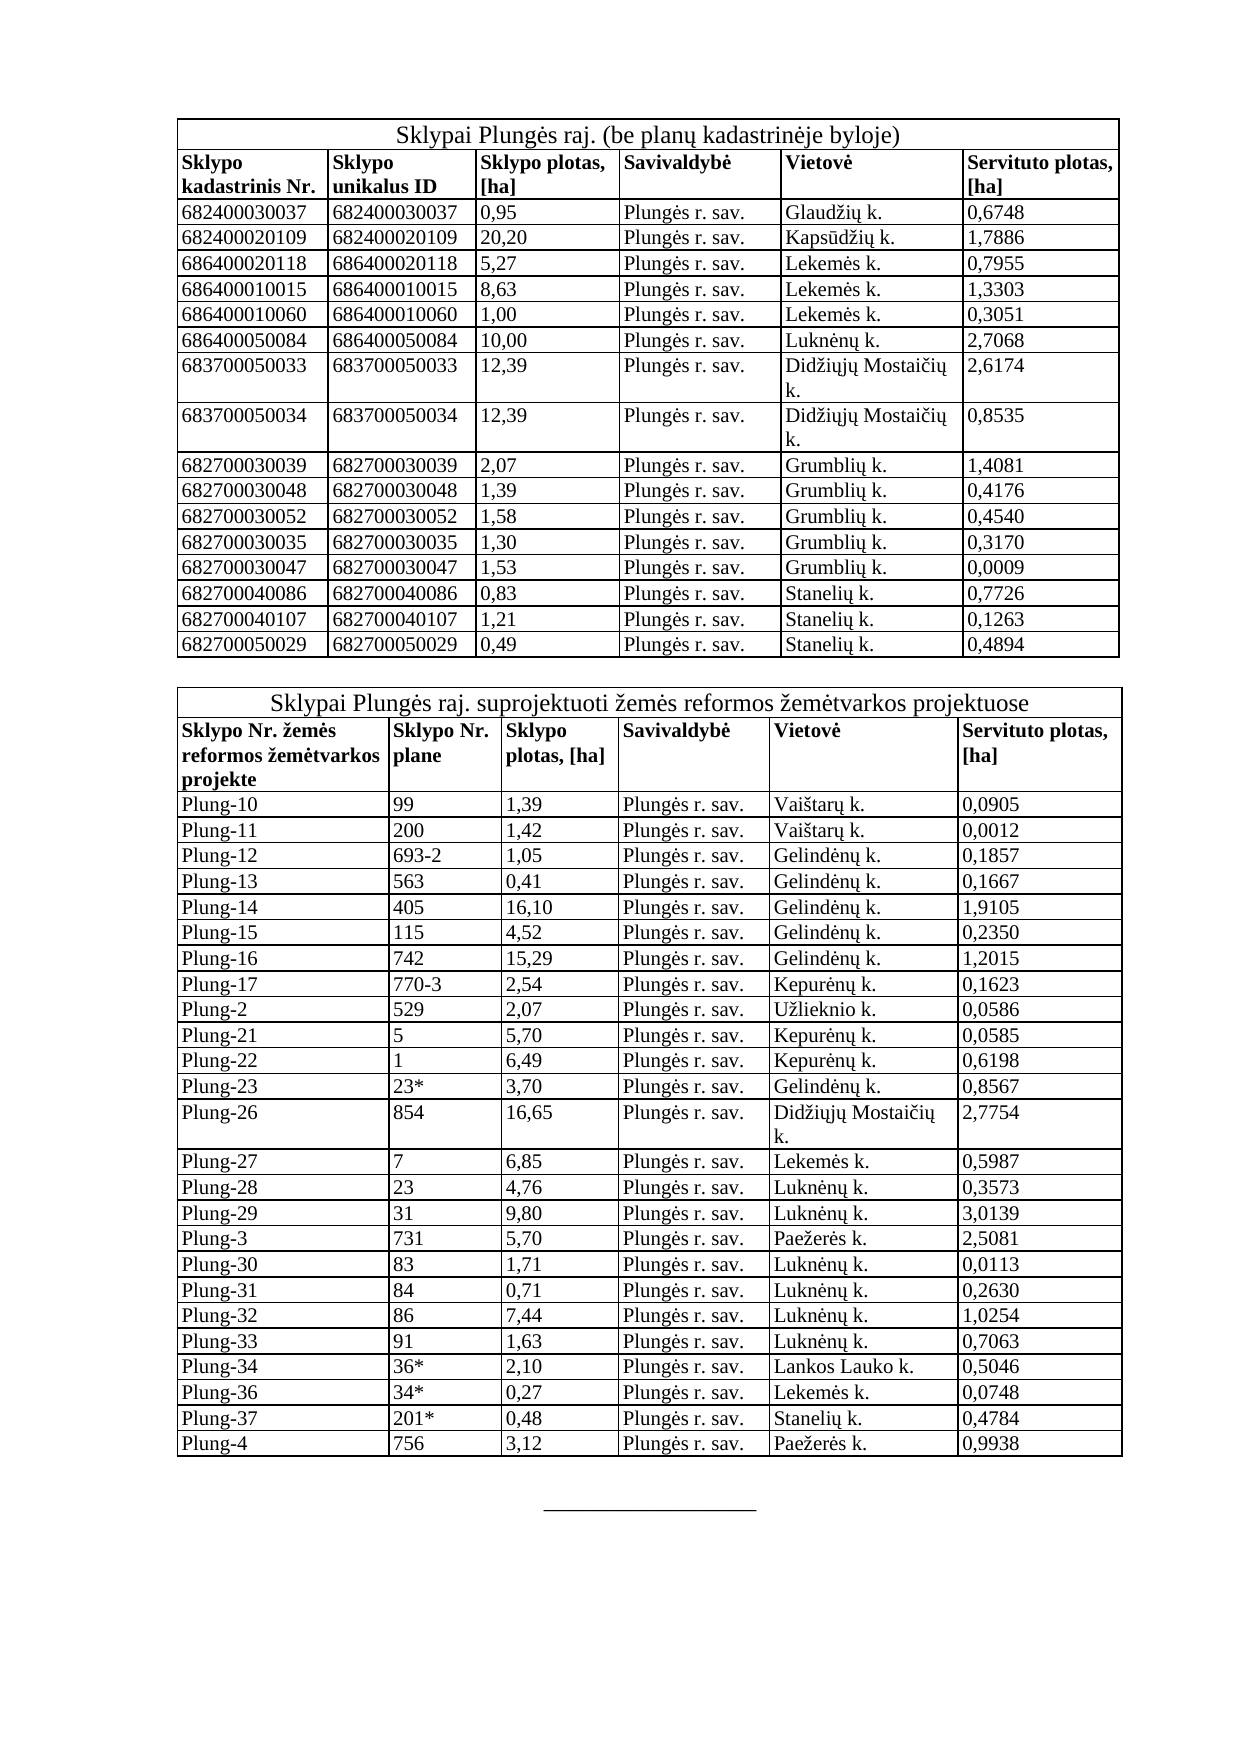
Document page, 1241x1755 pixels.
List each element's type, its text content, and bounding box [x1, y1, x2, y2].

table_cell Plung-32 [178, 1303, 388, 1327]
table_cell 0,49 [477, 632, 619, 656]
table_cell 682700030048 [329, 478, 475, 502]
table_cell Glaudžių k. [782, 200, 962, 224]
table_cell Plung-22 [178, 1048, 388, 1072]
table_cell Lekemės k. [782, 251, 962, 275]
table_cell 86 [390, 1303, 501, 1327]
table_cell 2,07 [477, 453, 619, 477]
table_cell Grumblių k. [782, 504, 962, 528]
table_cell 0,4176 [964, 478, 1118, 502]
table_header Sklypai Plungės raj. (be planų kadastrinėje byloje) [178, 120, 1118, 148]
table_cell 686400020118 [178, 251, 327, 275]
table_cell Vietovė [770, 718, 957, 791]
table_cell Plungės r. sav. [619, 1252, 769, 1276]
table_cell 731 [390, 1226, 501, 1250]
table_cell Plungės r. sav. [619, 1355, 769, 1378]
table_cell Vaištarų k. [770, 818, 957, 842]
table_cell 1,21 [477, 607, 619, 631]
table_cell 1,58 [477, 504, 619, 528]
table_cell Grumblių k. [782, 530, 962, 554]
table_cell Plungės r. sav. [619, 895, 769, 919]
table_cell Luknėnų k. [770, 1201, 957, 1225]
table_cell Plungės r. sav. [619, 1201, 769, 1225]
table_cell Plung-28 [178, 1175, 388, 1199]
table_cell 7 [390, 1150, 501, 1173]
table_cell 16,65 [502, 1100, 618, 1148]
table_cell 683700050034 [178, 403, 327, 451]
table_cell Didžiųjų Mostaičių k. [782, 353, 962, 402]
table_cell Plung-30 [178, 1252, 388, 1276]
table_cell Plungės r. sav. [620, 200, 780, 224]
table_cell Plungės r. sav. [620, 504, 780, 528]
table_cell Plung-10 [178, 792, 388, 816]
table_cell Plungės r. sav. [619, 818, 769, 842]
table_cell 0,71 [502, 1278, 618, 1302]
table_cell 682700030047 [178, 555, 327, 579]
table_cell 23 [390, 1175, 501, 1199]
text _________________ [177, 1486, 1122, 1514]
table_cell Luknėnų k. [770, 1303, 957, 1327]
table_cell Didžiųjų Mostaičių k. [770, 1100, 957, 1148]
table_cell 0,1667 [959, 869, 1121, 893]
table_cell Grumblių k. [782, 453, 962, 477]
table_cell Plungės r. sav. [619, 1431, 769, 1455]
table_cell 83 [390, 1252, 501, 1276]
table_cell 0,3051 [964, 302, 1118, 326]
table_cell Paežerės k. [770, 1226, 957, 1250]
table_cell 0,5046 [959, 1355, 1121, 1378]
table_cell Plungės r. sav. [619, 1048, 769, 1072]
table_cell 84 [390, 1278, 501, 1302]
table_cell Užlieknio k. [770, 997, 957, 1021]
table_cell 1,39 [502, 792, 618, 816]
table_cell Luknėnų k. [782, 328, 962, 352]
table_cell 1,30 [477, 530, 619, 554]
table_cell Plungės r. sav. [619, 1226, 769, 1250]
table_cell 682700030035 [329, 530, 475, 554]
table_cell 0,9938 [959, 1431, 1121, 1455]
table_cell Plung-31 [178, 1278, 388, 1302]
table_cell 1,9105 [959, 895, 1121, 919]
table_cell Plungės r. sav. [620, 251, 780, 275]
table_cell Plung-23 [178, 1074, 388, 1098]
table_cell 2,07 [502, 997, 618, 1021]
table_cell Plungės r. sav. [619, 792, 769, 816]
table_cell 4,76 [502, 1175, 618, 1199]
table_cell Plungės r. sav. [619, 972, 769, 996]
table_cell 0,7955 [964, 251, 1118, 275]
table_cell 91 [390, 1329, 501, 1353]
table_cell Plungės r. sav. [619, 1023, 769, 1047]
table_cell 686400050084 [178, 328, 327, 352]
table_cell 1,3303 [964, 277, 1118, 301]
table_cell 686400020118 [329, 251, 475, 275]
table_cell 0,95 [477, 200, 619, 224]
table_cell Luknėnų k. [770, 1175, 957, 1199]
table_cell Luknėnų k. [770, 1278, 957, 1302]
table_cell Plung-27 [178, 1150, 388, 1173]
table_cell Plungės r. sav. [620, 277, 780, 301]
table_cell Sklypo kadastrinis Nr. [178, 150, 327, 198]
table_cell 0,2350 [959, 920, 1121, 944]
table_cell 3,0139 [959, 1201, 1121, 1225]
table_header Sklypai Plungės raj. suprojektuoti žemės reformos žemėtvarkos projektuose [178, 688, 1121, 717]
table_cell Plungės r. sav. [620, 555, 780, 579]
table_cell 0,0009 [964, 555, 1118, 579]
table_cell Lekemės k. [770, 1150, 957, 1173]
table_cell Grumblių k. [782, 478, 962, 502]
table_cell Plungės r. sav. [620, 453, 780, 477]
table_cell 0,4540 [964, 504, 1118, 528]
table_cell 12,39 [477, 403, 619, 451]
table_cell 0,0585 [959, 1023, 1121, 1047]
table_cell 1 [390, 1048, 501, 1072]
table_cell 8,63 [477, 277, 619, 301]
table_cell 36* [390, 1355, 501, 1378]
table_cell 1,71 [502, 1252, 618, 1276]
table_cell Paežerės k. [770, 1431, 957, 1455]
table_cell 0,41 [502, 869, 618, 893]
table_cell 0,0748 [959, 1380, 1121, 1404]
table_cell 2,7068 [964, 328, 1118, 352]
table_cell Sklypo Nr. plane [390, 718, 501, 791]
table_cell 1,0254 [959, 1303, 1121, 1327]
table_cell 405 [390, 895, 501, 919]
table_cell 686400050084 [329, 328, 475, 352]
table_cell Plungės r. sav. [620, 632, 780, 656]
table_cell Plungės r. sav. [620, 530, 780, 554]
table_cell Gelindėnų k. [770, 843, 957, 867]
table_cell 0,0905 [959, 792, 1121, 816]
table_cell Plung-12 [178, 843, 388, 867]
table_cell Lekemės k. [782, 302, 962, 326]
table_cell 682700030052 [178, 504, 327, 528]
table_cell 1,42 [502, 818, 618, 842]
table_cell 201* [390, 1406, 501, 1430]
table_cell Plung-37 [178, 1406, 388, 1430]
table_cell 686400010060 [178, 302, 327, 326]
table_cell Plung-13 [178, 869, 388, 893]
table_cell 682700050029 [329, 632, 475, 656]
table_cell Plungės r. sav. [619, 1278, 769, 1302]
table_cell Stanelių k. [770, 1406, 957, 1430]
table_cell 23* [390, 1074, 501, 1098]
table_cell 2,54 [502, 972, 618, 996]
table_cell 682400020109 [178, 225, 327, 249]
table_cell Plungės r. sav. [619, 1150, 769, 1173]
table_cell 9,80 [502, 1201, 618, 1225]
table_cell Kepurėnų k. [770, 1023, 957, 1047]
table_cell Plung-33 [178, 1329, 388, 1353]
table_cell 99 [390, 792, 501, 816]
table_cell Plungės r. sav. [619, 997, 769, 1021]
table_cell Plungės r. sav. [620, 225, 780, 249]
table_cell 3,12 [502, 1431, 618, 1455]
table_cell Plung-21 [178, 1023, 388, 1047]
table_cell 115 [390, 920, 501, 944]
table_cell 756 [390, 1431, 501, 1455]
table_cell 0,0586 [959, 997, 1121, 1021]
table_cell 0,5987 [959, 1150, 1121, 1173]
table_cell Plung-16 [178, 946, 388, 970]
table_cell 682700030039 [329, 453, 475, 477]
table_cell Kepurėnų k. [770, 972, 957, 996]
table_cell Plungės r. sav. [620, 607, 780, 631]
table_cell 1,00 [477, 302, 619, 326]
table_cell 2,10 [502, 1355, 618, 1378]
table_cell 200 [390, 818, 501, 842]
table_cell Plungės r. sav. [619, 1329, 769, 1353]
table_cell Sklypo plotas, [ha] [502, 718, 618, 791]
table_cell 6,49 [502, 1048, 618, 1072]
table_cell Plungės r. sav. [620, 478, 780, 502]
table_cell 0,8567 [959, 1074, 1121, 1098]
table_cell 0,48 [502, 1406, 618, 1430]
table_cell Servituto plotas, [ha] [959, 718, 1121, 791]
table_cell Gelindėnų k. [770, 869, 957, 893]
table_cell 31 [390, 1201, 501, 1225]
table_cell Gelindėnų k. [770, 920, 957, 944]
table_cell 1,53 [477, 555, 619, 579]
table_cell 5,70 [502, 1226, 618, 1250]
table_cell 0,3573 [959, 1175, 1121, 1199]
table_cell 683700050034 [329, 403, 475, 451]
table_cell 0,83 [477, 581, 619, 605]
table_cell 0,1623 [959, 972, 1121, 996]
table_cell Servituto plotas, [ha] [964, 150, 1118, 198]
table_cell 6,85 [502, 1150, 618, 1173]
table_cell 34* [390, 1380, 501, 1404]
table_cell Vaištarų k. [770, 792, 957, 816]
table_cell Kepurėnų k. [770, 1048, 957, 1072]
table_cell 16,10 [502, 895, 618, 919]
table_cell Plung-15 [178, 920, 388, 944]
table_cell Plungės r. sav. [619, 1406, 769, 1430]
table_cell 2,7754 [959, 1100, 1121, 1148]
table_cell Plungės r. sav. [619, 920, 769, 944]
table_cell 1,2015 [959, 946, 1121, 970]
table_cell Plung-26 [178, 1100, 388, 1148]
table_cell 529 [390, 997, 501, 1021]
table_cell 5,70 [502, 1023, 618, 1047]
table_cell 1,4081 [964, 453, 1118, 477]
table_cell 0,6198 [959, 1048, 1121, 1072]
table_cell Plungės r. sav. [619, 843, 769, 867]
table_cell Plungės r. sav. [619, 946, 769, 970]
table_cell Plungės r. sav. [620, 328, 780, 352]
table_cell Luknėnų k. [770, 1329, 957, 1353]
table_cell 682700030035 [178, 530, 327, 554]
table_cell 682400030037 [329, 200, 475, 224]
table_cell 0,27 [502, 1380, 618, 1404]
table_cell 1,63 [502, 1329, 618, 1353]
table_cell 0,7726 [964, 581, 1118, 605]
table_cell 4,52 [502, 920, 618, 944]
table_cell Plung-4 [178, 1431, 388, 1455]
table_cell Plungės r. sav. [619, 1380, 769, 1404]
table_cell Gelindėnų k. [770, 1074, 957, 1098]
table_cell 2,5081 [959, 1226, 1121, 1250]
table_cell Savivaldybė [620, 150, 780, 198]
table_cell Plungės r. sav. [620, 403, 780, 451]
table_cell Sklypo Nr. žemės reformos žemėtvarkos projekte [178, 718, 388, 791]
table_cell Stanelių k. [782, 632, 962, 656]
table_cell 682700030047 [329, 555, 475, 579]
table_cell 693-2 [390, 843, 501, 867]
table_cell Savivaldybė [619, 718, 769, 791]
table_cell 5 [390, 1023, 501, 1047]
table_cell 1,05 [502, 843, 618, 867]
table_cell Plungės r. sav. [620, 302, 780, 326]
table_cell 1,39 [477, 478, 619, 502]
table_cell Luknėnų k. [770, 1252, 957, 1276]
table_cell Plung-2 [178, 997, 388, 1021]
table_cell 686400010060 [329, 302, 475, 326]
table_cell 3,70 [502, 1074, 618, 1098]
table_cell 0,1263 [964, 607, 1118, 631]
table_cell Lekemės k. [770, 1380, 957, 1404]
table_cell 686400010015 [329, 277, 475, 301]
table_cell 682700050029 [178, 632, 327, 656]
table_cell Plungės r. sav. [620, 581, 780, 605]
table_cell Plung-17 [178, 972, 388, 996]
table_cell 2,6174 [964, 353, 1118, 402]
table_cell Gelindėnų k. [770, 895, 957, 919]
table_cell Plung-36 [178, 1380, 388, 1404]
table_cell Plung-29 [178, 1201, 388, 1225]
table_cell 683700050033 [178, 353, 327, 402]
table_cell 686400010015 [178, 277, 327, 301]
table_cell Plung-3 [178, 1226, 388, 1250]
table_cell Plungės r. sav. [619, 869, 769, 893]
table_cell 0,1857 [959, 843, 1121, 867]
table_cell Lankos Lauko k. [770, 1355, 957, 1378]
table_cell Stanelių k. [782, 581, 962, 605]
table_cell 682700030052 [329, 504, 475, 528]
table_cell Sklypo plotas, [ha] [477, 150, 619, 198]
table_cell 682700040086 [329, 581, 475, 605]
table_cell 742 [390, 946, 501, 970]
table_cell 0,4784 [959, 1406, 1121, 1430]
table_cell 0,0113 [959, 1252, 1121, 1276]
table_cell 10,00 [477, 328, 619, 352]
table_cell 0,3170 [964, 530, 1118, 554]
table_cell 683700050033 [329, 353, 475, 402]
table_cell Stanelių k. [782, 607, 962, 631]
table_cell 15,29 [502, 946, 618, 970]
table_cell Grumblių k. [782, 555, 962, 579]
table_cell 0,8535 [964, 403, 1118, 451]
table_cell 7,44 [502, 1303, 618, 1327]
table_cell Plungės r. sav. [619, 1074, 769, 1098]
table_cell 0,0012 [959, 818, 1121, 842]
table_cell 0,7063 [959, 1329, 1121, 1353]
table_cell Plung-34 [178, 1355, 388, 1378]
table_cell Plungės r. sav. [619, 1303, 769, 1327]
table_cell 0,4894 [964, 632, 1118, 656]
table_cell 682400030037 [178, 200, 327, 224]
table_cell Plungės r. sav. [620, 353, 780, 402]
table_cell 0,2630 [959, 1278, 1121, 1302]
table_cell 682700040107 [329, 607, 475, 631]
table_cell 1,7886 [964, 225, 1118, 249]
table_cell Gelindėnų k. [770, 946, 957, 970]
table_cell Plungės r. sav. [619, 1100, 769, 1148]
table_cell 563 [390, 869, 501, 893]
table_cell 770-3 [390, 972, 501, 996]
table_cell Plungės r. sav. [619, 1175, 769, 1199]
table_cell Plung-11 [178, 818, 388, 842]
table_cell Lekemės k. [782, 277, 962, 301]
table_cell 682700030048 [178, 478, 327, 502]
table_cell Sklypo unikalus ID [329, 150, 475, 198]
table_cell 20,20 [477, 225, 619, 249]
table_cell Vietovė [782, 150, 962, 198]
table_cell 682400020109 [329, 225, 475, 249]
table_cell 0,6748 [964, 200, 1118, 224]
table_cell 5,27 [477, 251, 619, 275]
table_cell 682700040086 [178, 581, 327, 605]
table_cell Kapsūdžių k. [782, 225, 962, 249]
table_cell Plung-14 [178, 895, 388, 919]
table_cell 682700030039 [178, 453, 327, 477]
table_cell 854 [390, 1100, 501, 1148]
table_cell 12,39 [477, 353, 619, 402]
table_cell Didžiųjų Mostaičių k. [782, 403, 962, 451]
table_cell 682700040107 [178, 607, 327, 631]
